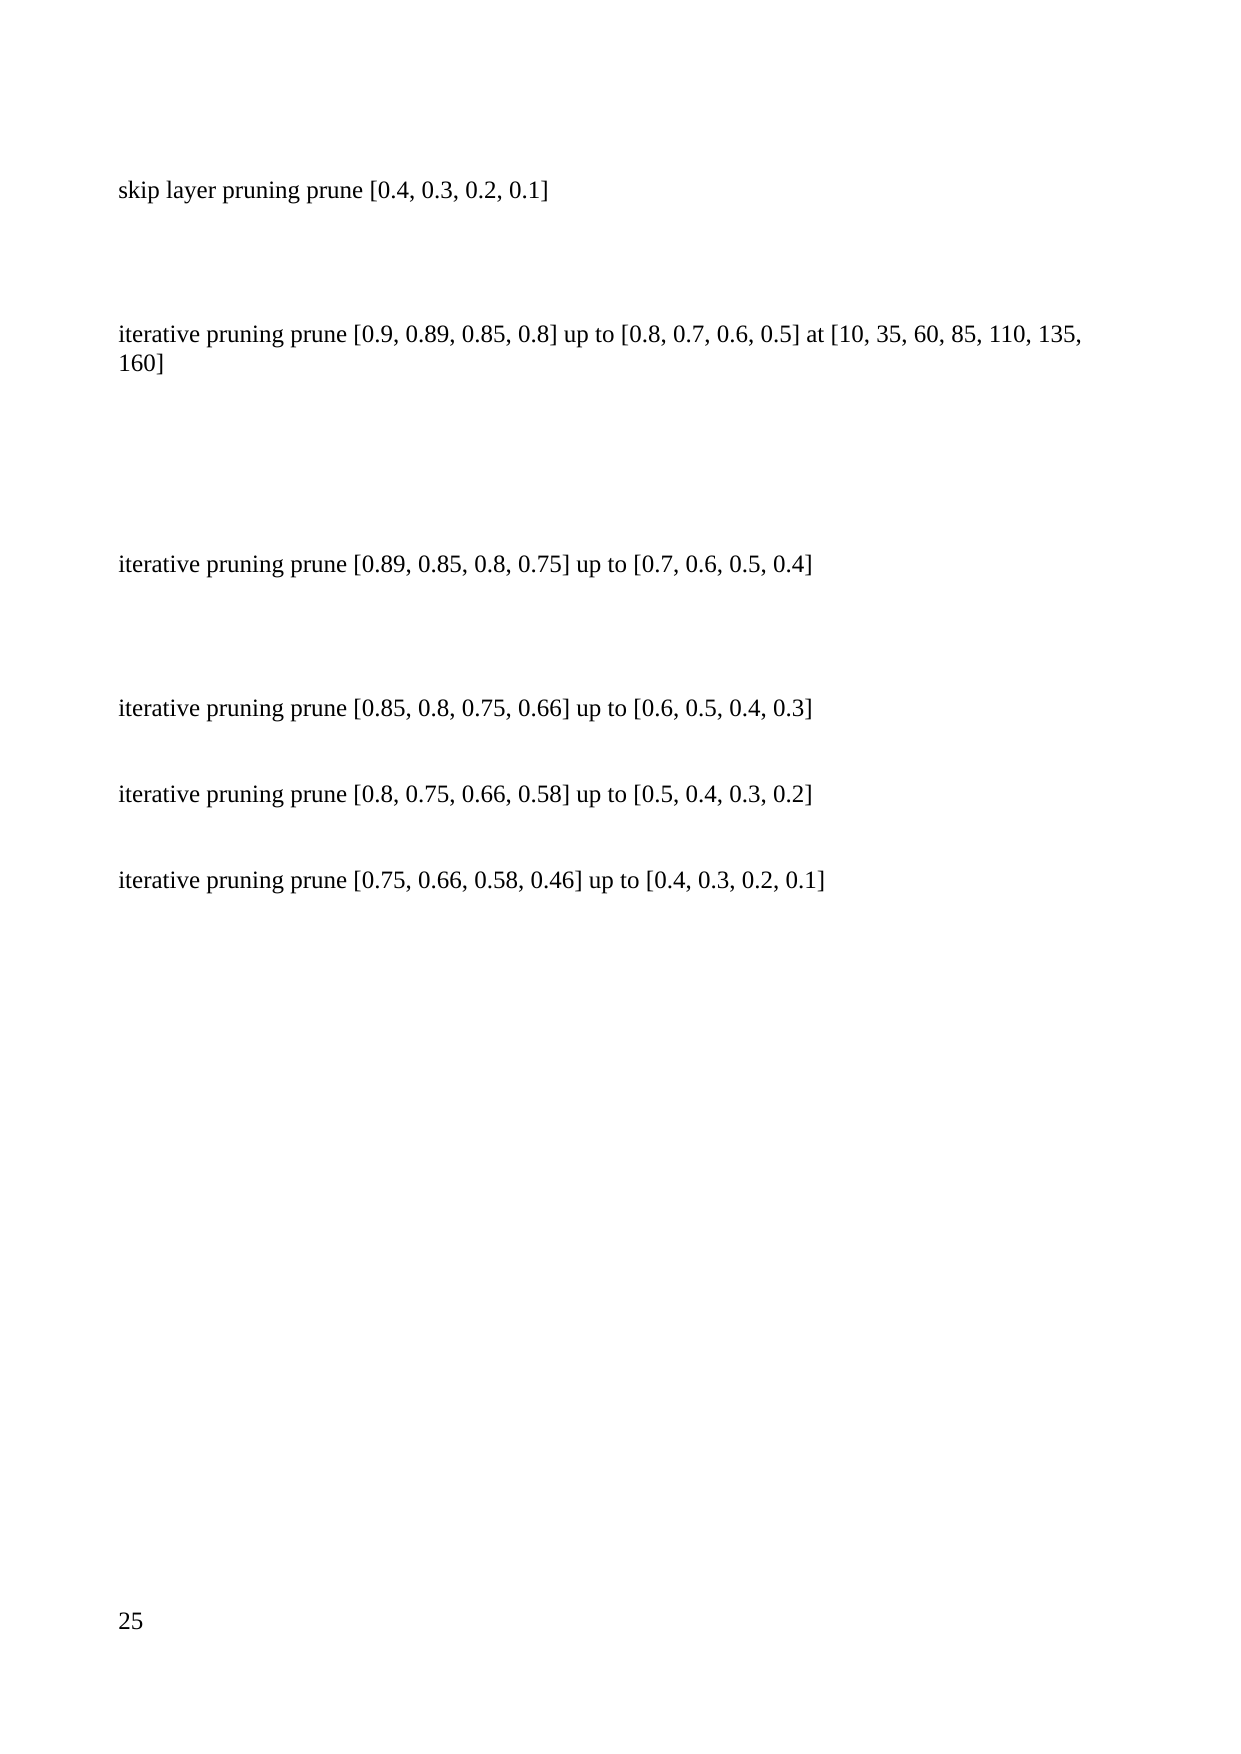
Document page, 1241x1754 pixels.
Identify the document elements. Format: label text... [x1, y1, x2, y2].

text iterative pruning prune [0.75, 0.66, 0.58, 0.46] up to [0.4, 0.3, 0.2, 0.1] [118, 866, 1122, 894]
text iterative pruning prune [0.8, 0.75, 0.66, 0.58] up to [0.5, 0.4, 0.3, 0.2] [118, 779, 1122, 808]
text skip layer pruning prune [0.4, 0.3, 0.2, 0.1] [118, 176, 1122, 204]
text iterative pruning prune [0.85, 0.8, 0.75, 0.66] up to [0.6, 0.5, 0.4, 0.3] [118, 693, 1122, 722]
text iterative pruning prune [0.9, 0.89, 0.85, 0.8] up to [0.8, 0.7, 0.6, 0.5] at [10, 35, 60, 85, 110, 135, 160] [118, 319, 1122, 377]
text iterative pruning prune [0.89, 0.85, 0.8, 0.75] up to [0.7, 0.6, 0.5, 0.4] [118, 549, 1122, 578]
